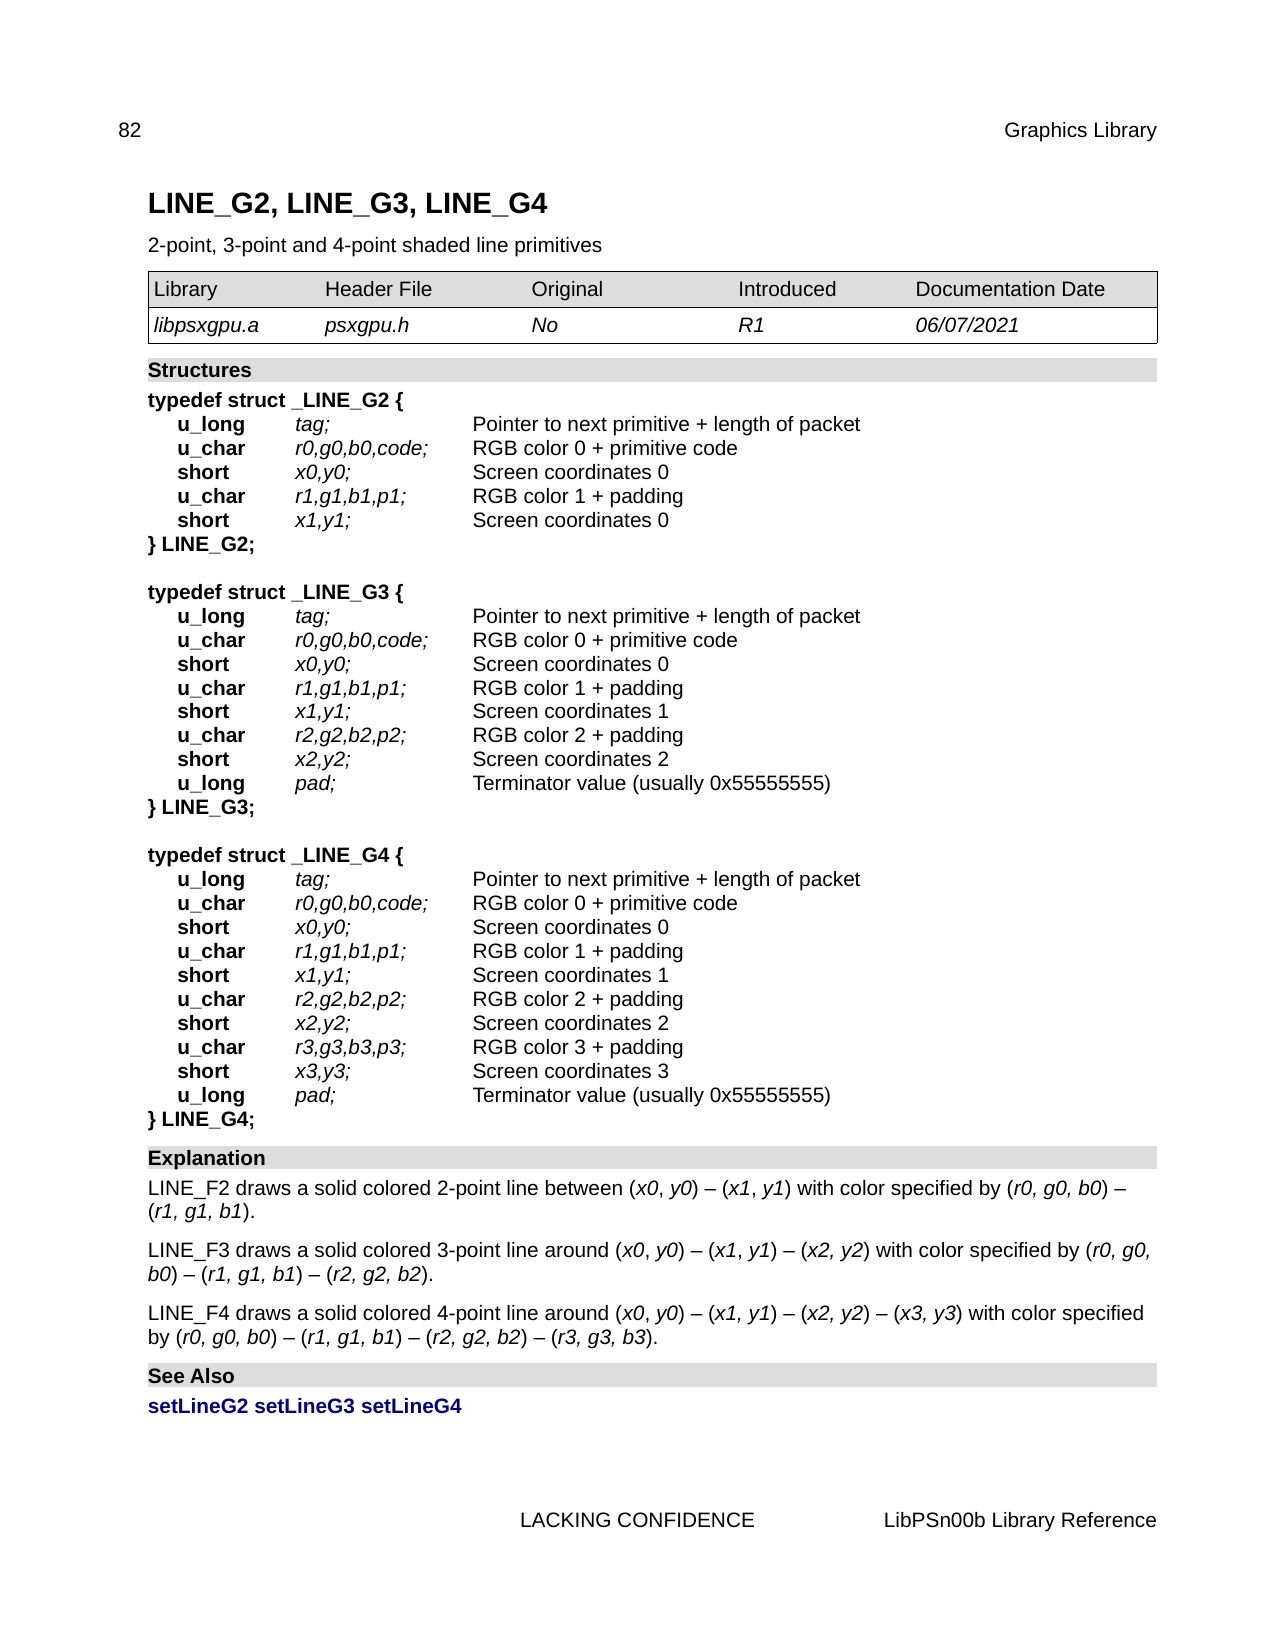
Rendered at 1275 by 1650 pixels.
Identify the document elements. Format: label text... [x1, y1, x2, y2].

subtitle See Also [148, 1363, 1157, 1387]
text u_long tag; Pointer to next primitive + length of packet [148, 603, 1157, 627]
text short x3,y3; Screen coordinates 3 [148, 1059, 1157, 1083]
text u_char r1,g1,b1,p1; RGB color 1 + padding [148, 675, 1157, 699]
text short x1,y1; Screen coordinates 1 [148, 963, 1157, 987]
text u_char r0,g0,b0,code; RGB color 0 + primitive code [148, 436, 1157, 460]
text u_char r0,g0,b0,code; RGB color 0 + primitive code [148, 891, 1157, 915]
text short x1,y1; Screen coordinates 0 [148, 508, 1157, 532]
text setLineG2 setLineG3 setLineG4 [148, 1393, 1157, 1417]
text u_char r2,g2,b2,p2; RGB color 2 + padding [148, 723, 1157, 747]
text } LINE_G4; [148, 1107, 1157, 1131]
subtitle Explanation [148, 1146, 1157, 1169]
text u_char r1,g1,b1,p1; RGB color 1 + padding [148, 939, 1157, 963]
text Library Header File Original Introduced Documentation Date [149, 272, 1157, 307]
subtitle LINE_G2, LINE_G3, LINE_G4 [148, 186, 1157, 220]
text u_long pad; Terminator value (usually 0x55555555) [148, 1083, 1157, 1107]
text short x2,y2; Screen coordinates 2 [148, 1011, 1157, 1035]
text } LINE_G2; [148, 532, 1157, 556]
text LINE_F2 draws a solid colored 2-point line between (x0, y0) – (x1, y1) with color specified by (r0, g0, b0) –(r1, g1, b1). [148, 1175, 1157, 1223]
text typedef struct _LINE_G3 { [148, 579, 1157, 603]
text short x0,y0; Screen coordinates 0 [148, 915, 1157, 939]
text LINE_F3 draws a solid colored 3-point line around (x0, y0) – (x1, y1) – (x2, y2) with color specified by (r0, g0, b0) – (r1, g1, b1) – (r2, g2, b2). [148, 1238, 1157, 1286]
text libpsxgpu.a psxgpu.h No R1 06/07/2021 [149, 308, 1157, 343]
text u_char r1,g1,b1,p1; RGB color 1 + padding [148, 484, 1157, 508]
subtitle Structures [148, 358, 1157, 382]
text typedef struct _LINE_G4 { [148, 843, 1157, 867]
text short x2,y2; Screen coordinates 2 [148, 747, 1157, 771]
text 2-point, 3-point and 4-point shaded line primitives [148, 232, 1157, 256]
text short x1,y1; Screen coordinates 1 [148, 699, 1157, 723]
text u_char r3,g3,b3,p3; RGB color 3 + padding [148, 1035, 1157, 1059]
text typedef struct _LINE_G2 { [148, 388, 1157, 412]
text u_char r2,g2,b2,p2; RGB color 2 + padding [148, 987, 1157, 1011]
text u_long pad; Terminator value (usually 0x55555555) [148, 771, 1157, 795]
text short x0,y0; Screen coordinates 0 [148, 651, 1157, 675]
text short x0,y0; Screen coordinates 0 [148, 460, 1157, 484]
text u_long tag; Pointer to next primitive + length of packet [148, 412, 1157, 436]
text LINE_F4 draws a solid colored 4-point line around (x0, y0) – (x1, y1) – (x2, y2) – (x3, y3) with color specified by (r0, g0, b0) – (r1, g1, b1) – (r2, g2, b2) – (r3, g3, b3). [148, 1301, 1157, 1349]
text } LINE_G3; [148, 795, 1157, 819]
text u_long tag; Pointer to next primitive + length of packet [148, 867, 1157, 891]
text u_char r0,g0,b0,code; RGB color 0 + primitive code [148, 627, 1157, 651]
